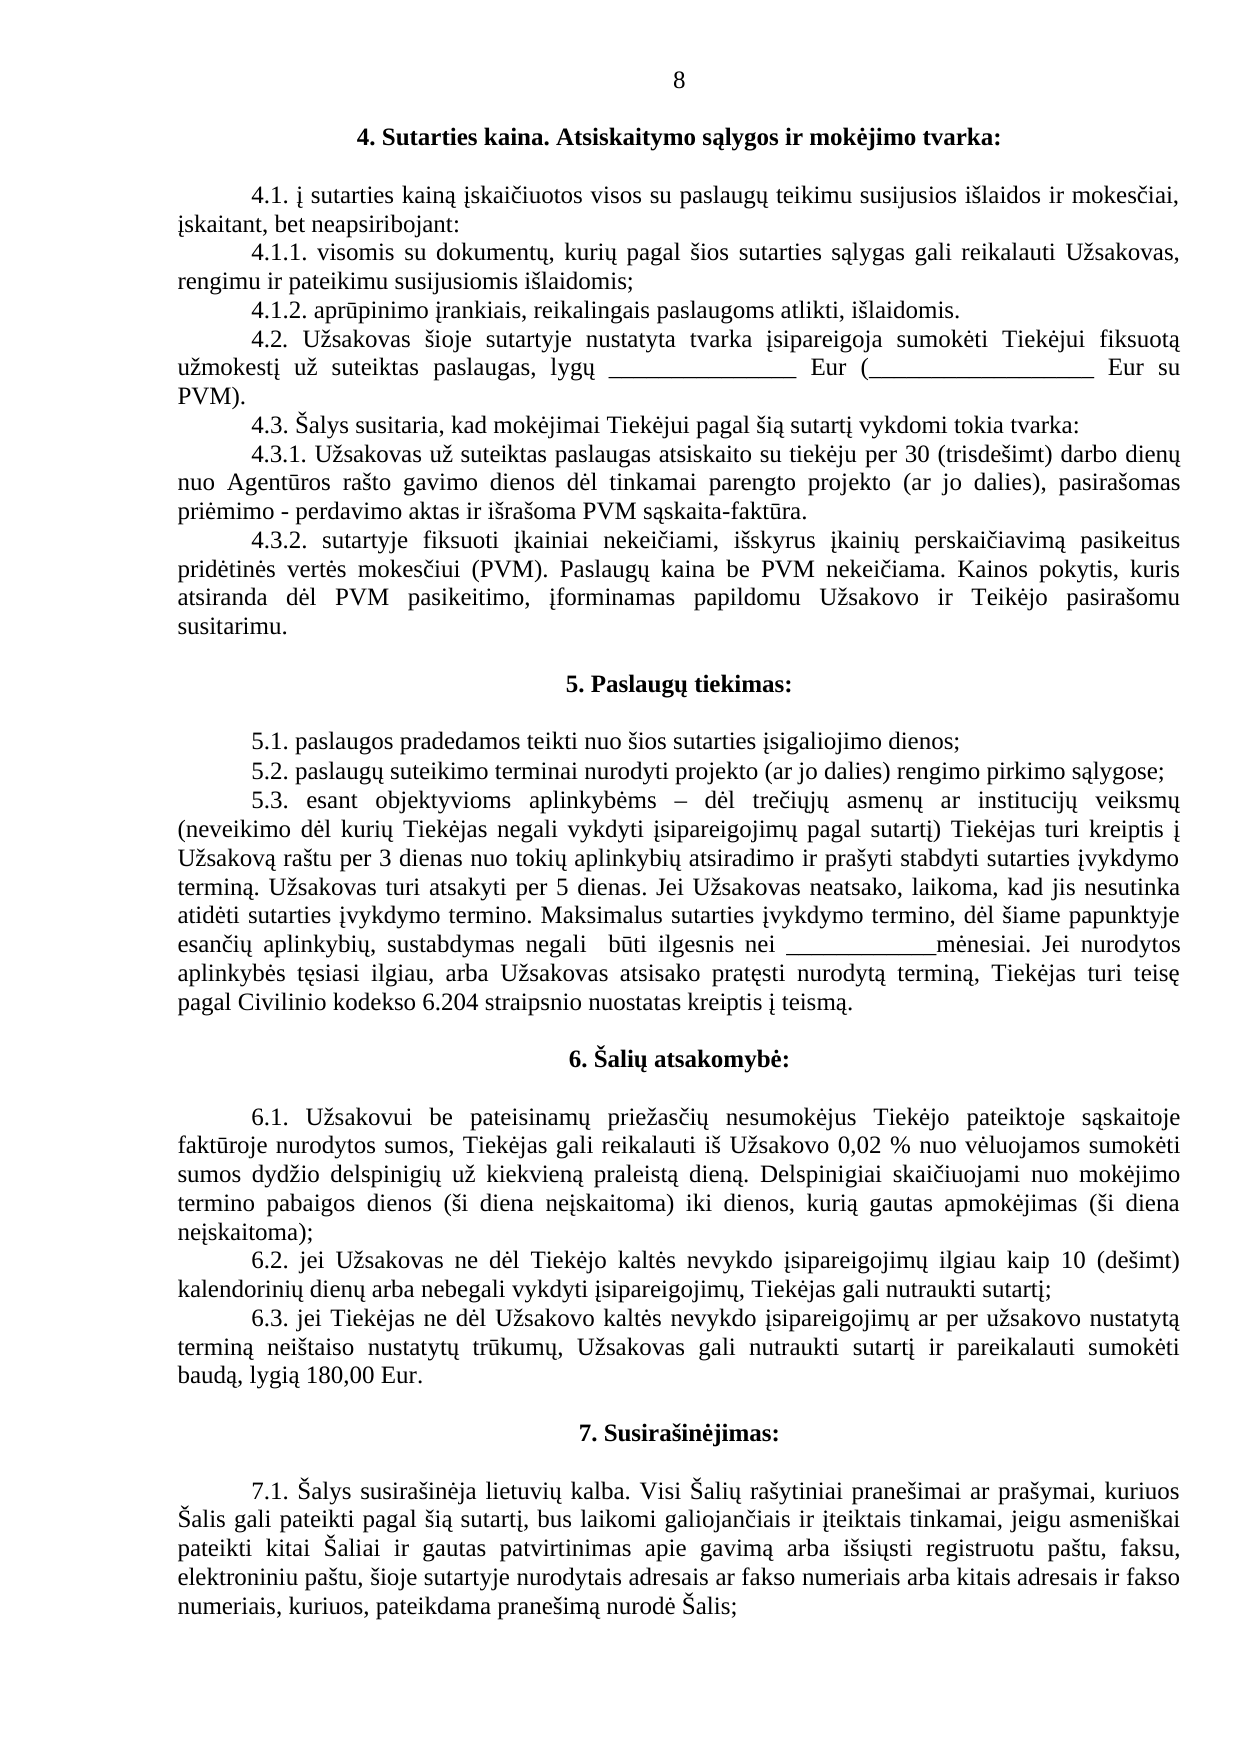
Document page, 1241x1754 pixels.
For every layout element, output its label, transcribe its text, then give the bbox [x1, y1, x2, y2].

text 7. Susirašinėjimas: [177, 1418, 1181, 1447]
text 6.3. jei Tiekėjas ne dėl Užsakovo kaltės nevykdo įsipareigojimų ar per užsakovo nustatytą terminą neištaiso nustatytų trūkumų, Užsakovas gali nutraukti sutartį ir pareikalauti sumokėti baudą, lygią 180,00 Eur. [177, 1303, 1181, 1389]
text 6.2. jei Užsakovas ne dėl Tiekėjo kaltės nevykdo įsipareigojimų ilgiau kaip 10 (dešimt) kalendorinių dienų arba nebegali vykdyti įsipareigojimų, Tiekėjas gali nutraukti sutartį; [177, 1246, 1181, 1303]
text 4.3.1. Užsakovas už suteiktas paslaugas atsiskaito su tiekėju per 30 (trisdešimt) darbo dienų nuo Agentūros rašto gavimo dienos dėl tinkamai parengto projekto (ar jo dalies), pasirašomas priėmimo - perdavimo aktas ir išrašoma PVM sąskaita-faktūra. [177, 439, 1181, 525]
text 5.3. esant objektyvioms aplinkybėms – dėl trečiųjų asmenų ar institucijų veiksmų (neveikimo dėl kurių Tiekėjas negali vykdyti įsipareigojimų pagal sutartį) Tiekėjas turi kreiptis į Užsakovą raštu per 3 dienas nuo tokių aplinkybių atsiradimo ir prašyti stabdyti sutarties įvykdymo terminą. Užsakovas turi atsakyti per 5 dienas. Jei Užsakovas neatsako, laikoma, kad jis nesutinka atidėti sutarties įvykdymo termino. Maksimalus sutarties įvykdymo termino, dėl šiame papunktyje esančių aplinkybių, sustabdymas negali būti ilgesnis nei ____________mėnesiai. Jei nurodytos aplinkybės tęsiasi ilgiau, arba Užsakovas atsisako pratęsti nurodytą terminą, Tiekėjas turi teisę pagal Civilinio kodekso 6.204 straipsnio nuostatas kreiptis į teismą. [177, 786, 1181, 1016]
text 4.3. Šalys susitaria, kad mokėjimai Tiekėjui pagal šią sutartį vykdomi tokia tvarka: [177, 410, 1181, 439]
text 4.2. Užsakovas šioje sutartyje nustatyta tvarka įsipareigoja sumokėti Tiekėjui fiksuotą užmokestį už suteiktas paslaugas, lygų _______________ Eur (__________________ Eur su PVM). [177, 324, 1181, 410]
text 6.1. Užsakovui be pateisinamų priežasčių nesumokėjus Tiekėjo pateiktoje sąskaitoje faktūroje nurodytos sumos, Tiekėjas gali reikalauti iš Užsakovo 0,02 % nuo vėluojamos sumokėti sumos dydžio delspinigių už kiekvieną praleistą dieną. Delspinigiai skaičiuojami nuo mokėjimo termino pabaigos dienos (ši diena neįskaitoma) iki dienos, kurią gautas apmokėjimas (ši diena neįskaitoma); [177, 1102, 1181, 1246]
text 5.1. paslaugos pradedamos teikti nuo šios sutarties įsigaliojimo dienos; [177, 726, 1181, 755]
text 5.2. paslaugų suteikimo terminai nurodyti projekto (ar jo dalies) rengimo pirkimo sąlygose; [177, 755, 1181, 786]
text 4.1.1. visomis su dokumentų, kurių pagal šios sutarties sąlygas gali reikalauti Užsakovas, rengimu ir pateikimu susijusiomis išlaidomis; [177, 237, 1181, 295]
text 4.1.2. aprūpinimo įrankiais, reikalingais paslaugoms atlikti, išlaidomis. [177, 295, 1181, 324]
text 4. Sutarties kaina. Atsiskaitymo sąlygos ir mokėjimo tvarka: [177, 122, 1181, 151]
text 4.1. į sutarties kainą įskaičiuotos visos su paslaugų teikimu susijusios išlaidos ir mokesčiai, įskaitant, bet neapsiribojant: [177, 180, 1181, 237]
text 4.3.2. sutartyje fiksuoti įkainiai nekeičiami, išskyrus įkainių perskaičiavimą pasikeitus pridėtinės vertės mokesčiui (PVM). Paslaugų kaina be PVM nekeičiama. Kainos pokytis, kuris atsiranda dėl PVM pasikeitimo, įforminamas papildomu Užsakovo ir Teikėjo pasirašomu susitarimu. [177, 525, 1181, 640]
text 7.1. Šalys susirašinėja lietuvių kalba. Visi Šalių rašytiniai pranešimai ar prašymai, kuriuos Šalis gali pateikti pagal šią sutartį, bus laikomi galiojančiais ir įteiktais tinkamai, jeigu asmeniškai pateikti kitai Šaliai ir gautas patvirtinimas apie gavimą arba išsiųsti registruotu paštu, faksu, elektroniniu paštu, šioje sutartyje nurodytais adresais ar fakso numeriais arba kitais adresais ir fakso numeriais, kuriuos, pateikdama pranešimą nurodė Šalis; [177, 1476, 1181, 1619]
text 5. Paslaugų tiekimas: [177, 669, 1181, 697]
text 6. Šalių atsakomybė: [177, 1044, 1181, 1073]
